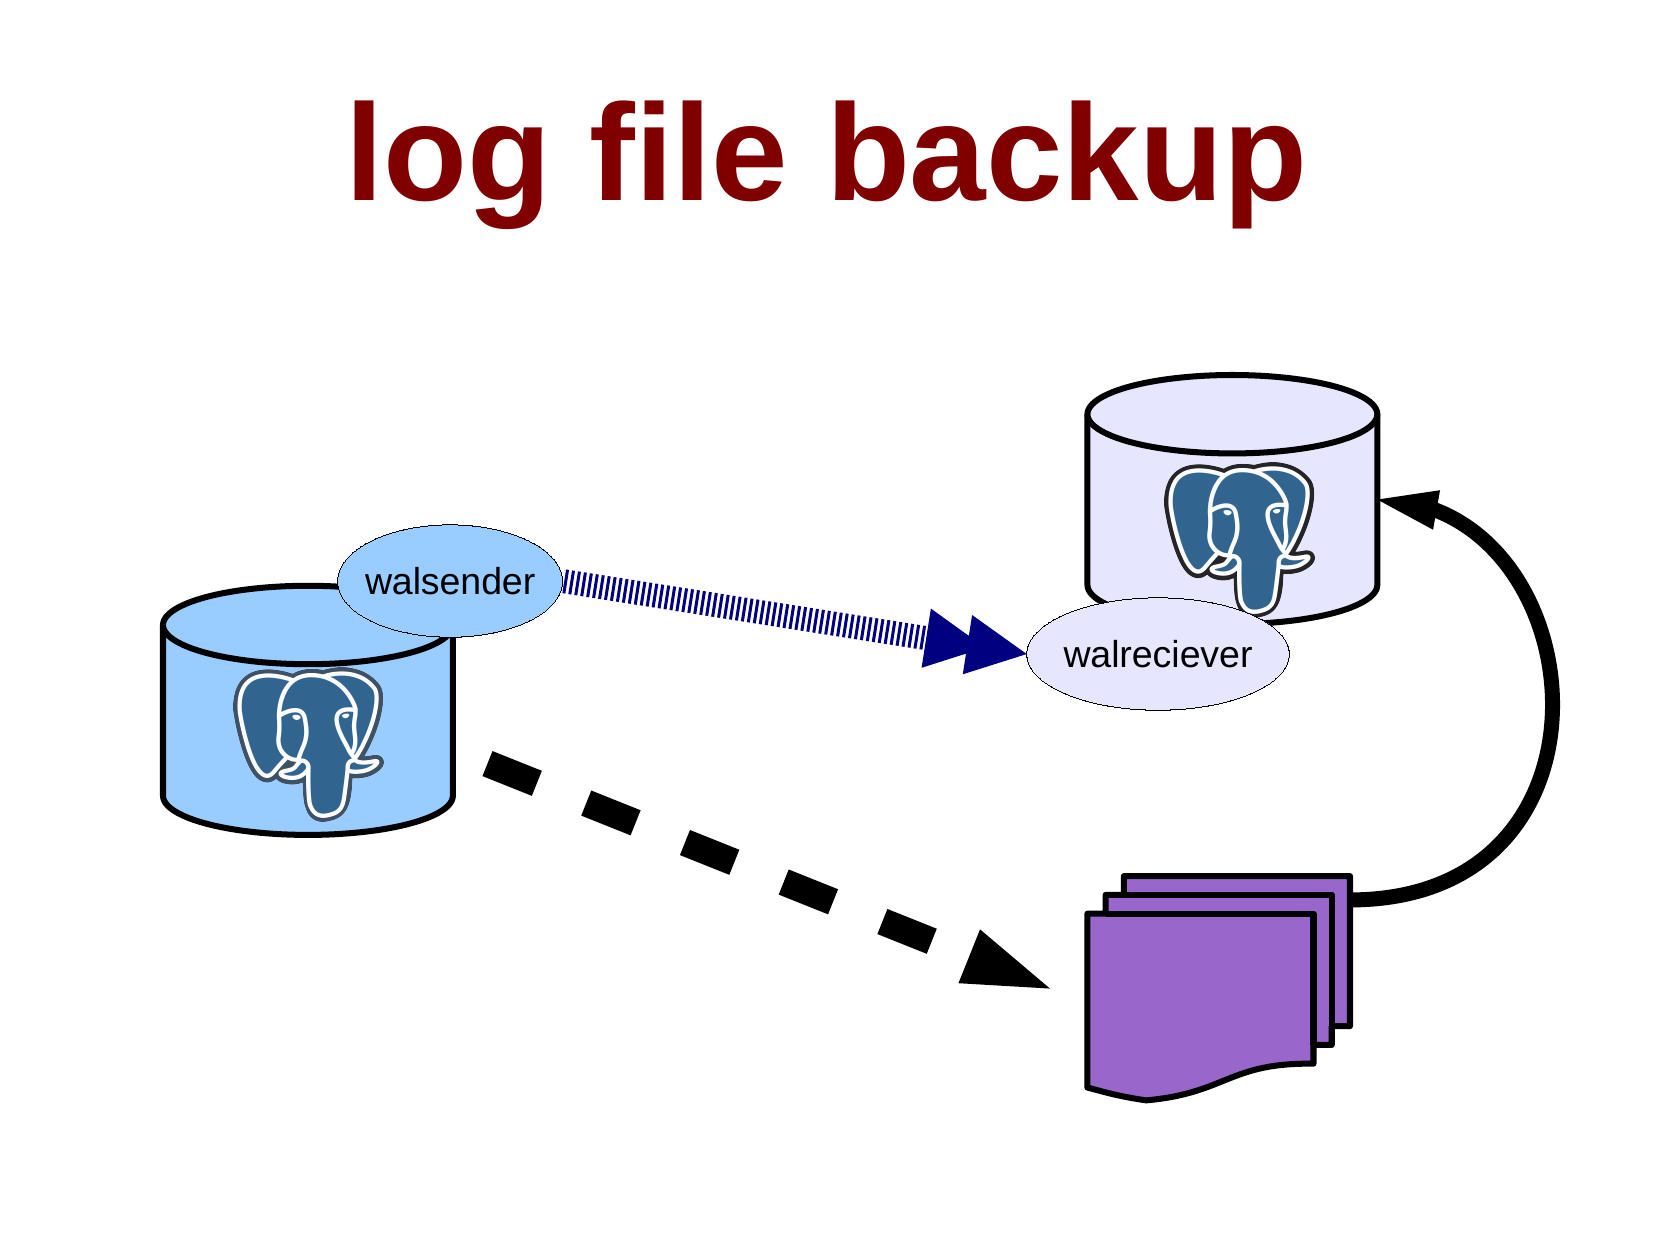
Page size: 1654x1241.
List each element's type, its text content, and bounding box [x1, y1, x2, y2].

picture [1164, 462, 1315, 618]
text_box [1261, 618, 1311, 623]
text_box [1087, 375, 1378, 618]
text_box walreciever [1026, 597, 1290, 711]
text_box [162, 585, 453, 835]
title log file backup [82, 27, 1571, 279]
text_box [1087, 876, 1351, 1101]
text_box walsender [337, 524, 563, 638]
picture [233, 667, 384, 822]
